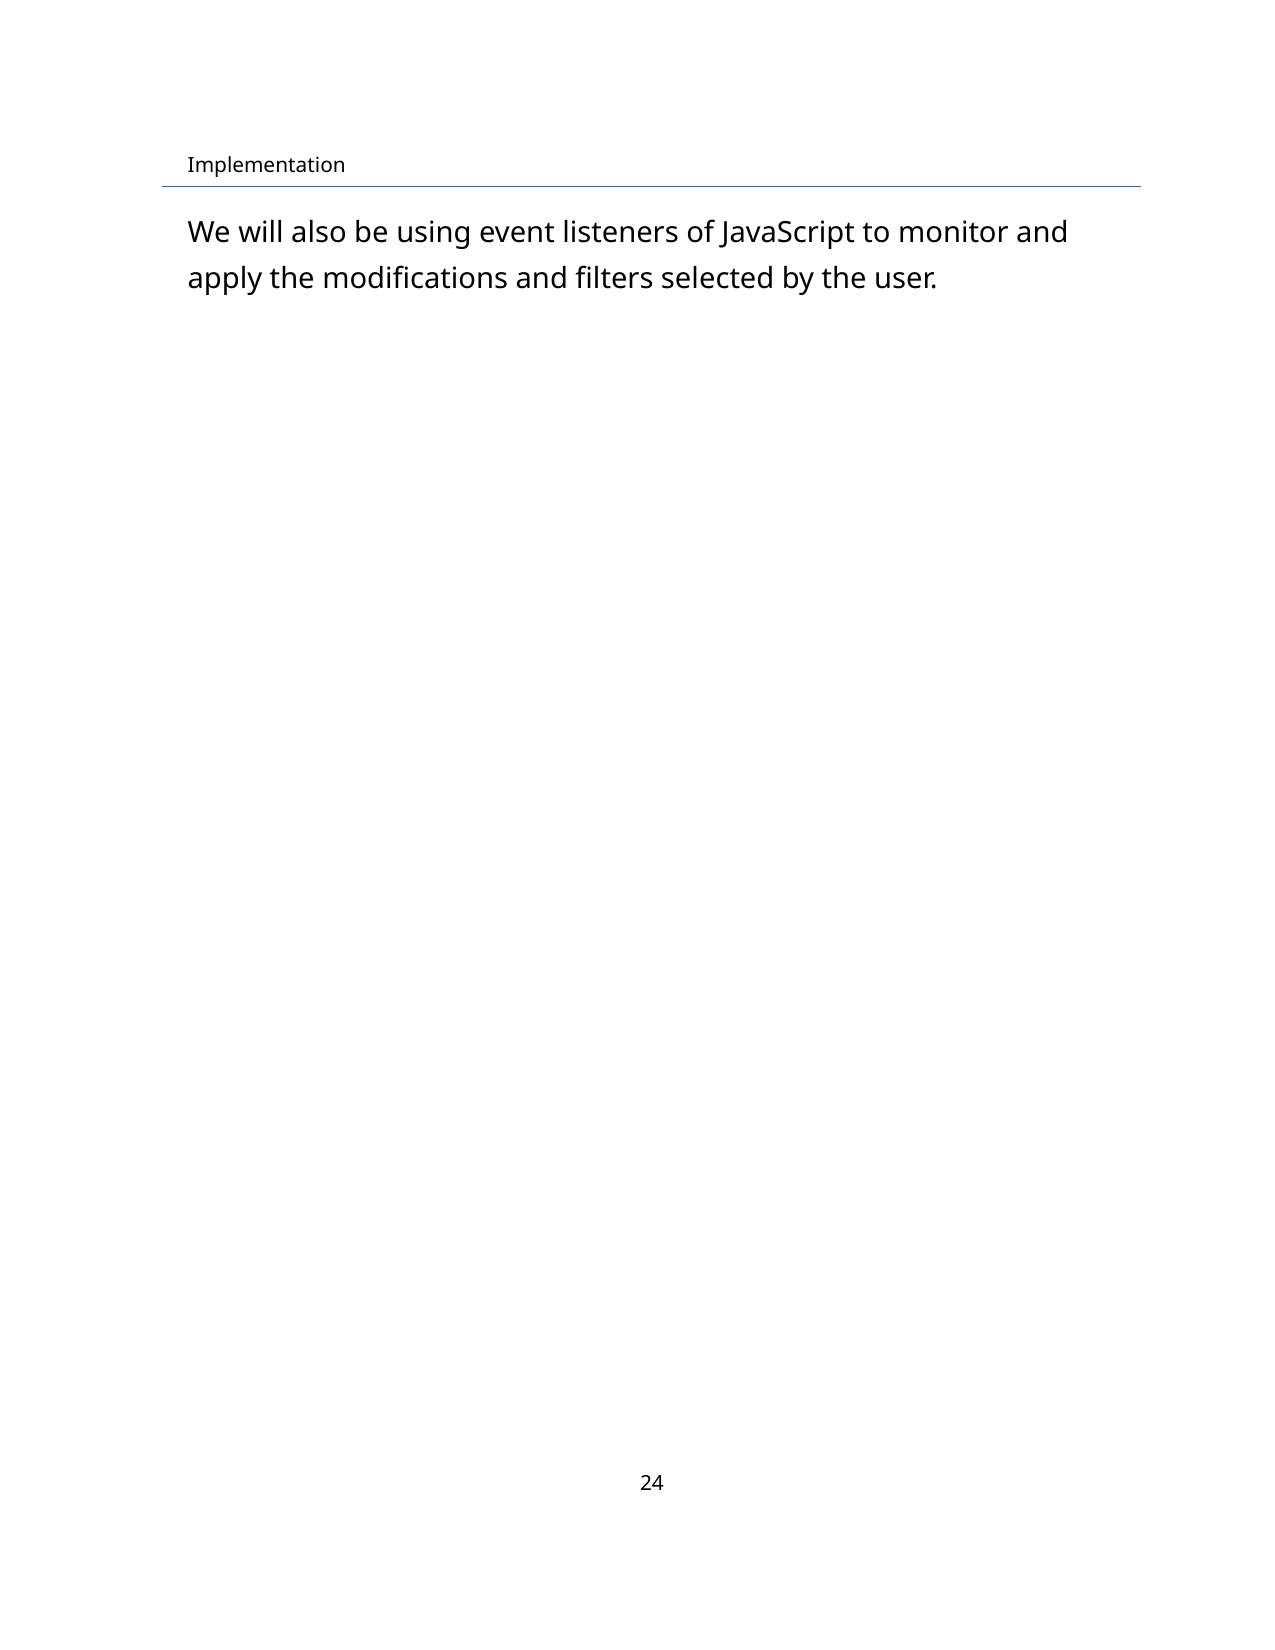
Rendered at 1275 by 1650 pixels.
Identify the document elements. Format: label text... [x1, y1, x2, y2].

text We will also be using event listeners of JavaScript to monitor and apply the modifications and filters selected by the user. [187, 211, 1116, 297]
